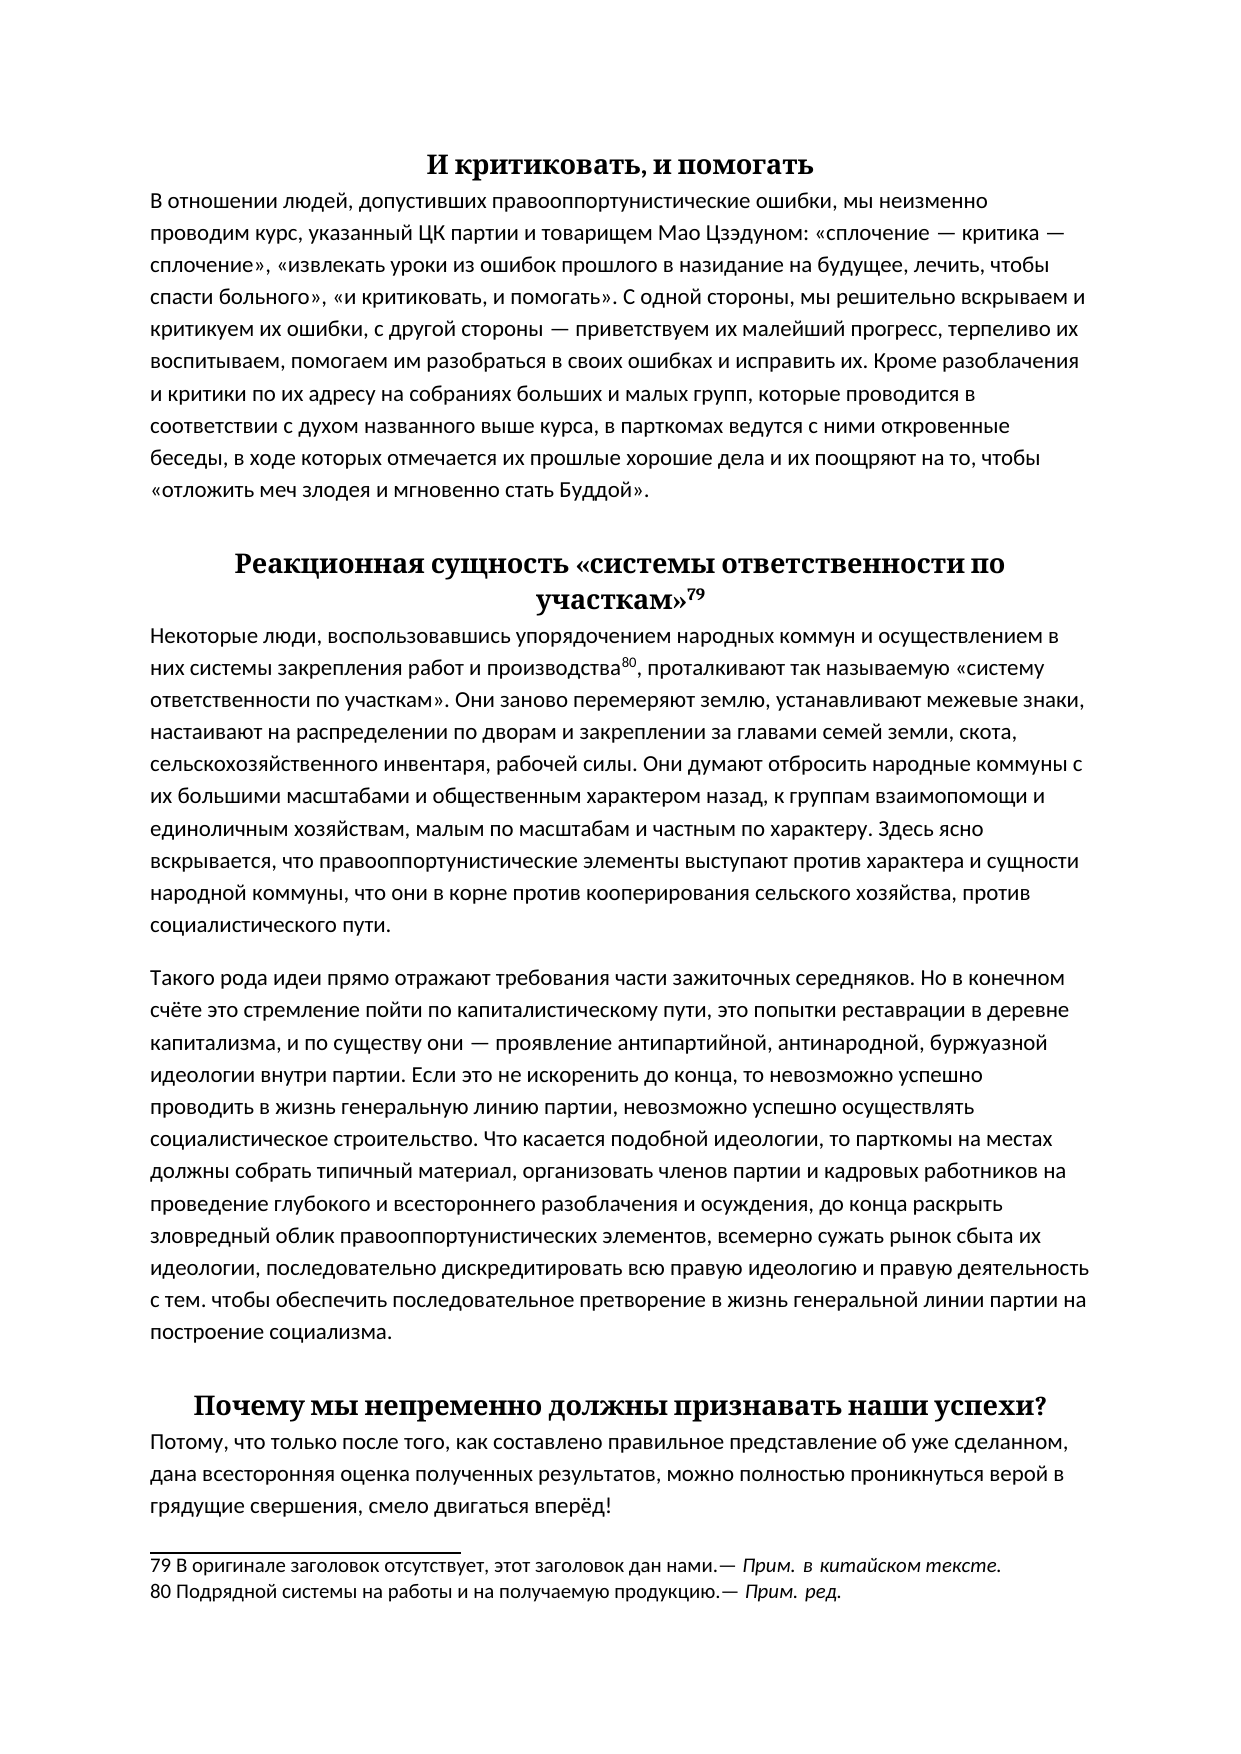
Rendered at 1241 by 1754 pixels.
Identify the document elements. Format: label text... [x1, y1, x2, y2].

subtitle Почему мы непременно должны признавать наши успехи? [150, 1391, 1091, 1422]
subtitle И критиковать, и помогать [150, 150, 1091, 181]
text В оригинале заголовок отсутствует, этот заголовок дан нами.— Прим. в китайском тексте. [150, 1553, 1091, 1578]
text В отношении людей, допустивших правооппортунистические ошибки, мы неизменно проводим курс, указанный ЦК партии и товарищем Мао Цзэдуном: «сплочение — критика — сплочение», «извлекать уроки из ошибок прошлого в назидание на будущее, лечить, чтобы спасти больного», «и критиковать, и помогать». С одной стороны, мы решительно вскрываем и критикуем их ошибки, с другой стороны — приветствуем их малейший прогресс, терпеливо их воспитываем, помогаем им разобраться в своих ошибках и исправить их. Кроме разоблачения и критики по их адресу на собраниях больших и малых групп, которые проводится в соответствии с духом названного выше курса, в парткомах ведутся с ними откровенные беседы, в ходе которых отмечается их прошлые хорошие дела и их поощряют на то, чтобы «отложить меч злодея и мгновенно стать Буддой». [150, 186, 1091, 503]
text Подрядной системы на работы и на получаемую продукцию.— Прим. ред. [150, 1578, 1091, 1603]
text Такого рода идеи прямо отражают требования части зажиточных середняков. Но в конечном счёте это стремление пойти по капиталистическому пути, это попытки реставрации в деревне капитализма, и по существу они — проявление антипартийной, антинародной, буржуазной идеологии внутри партии. Если это не искоренить до конца, то невозможно успешно проводить в жизнь генеральную линию партии, невозможно успешно осуществлять социалистическое строительство. Что касается подобной идеологии, то парткомы на местах должны собрать типичный материал, организовать членов партии и кадровых работников на проведение глубокого и всестороннего разоблачения и осуждения, до конца раскрыть зловредный облик правооппортунистических элементов, всемерно сужать рынок сбыта их идеологии, последовательно дискредитировать всю правую идеологию и правую деятельность с тем. чтобы обеспечить последовательное претворение в жизнь генеральной линии партии на построение социализма. [150, 963, 1091, 1346]
subtitle Реакционная сущность «системы ответственности по участкам» [150, 549, 1091, 616]
text Некоторые люди, воспользовавшись упорядочением народных коммун и осуществлением в них системы закрепления работ и производства, проталкивают так называемую «систему ответственности по участкам». Они заново перемеряют землю, устанавливают межевые знаки, настаивают на распределении по дворам и закреплении за главами семей земли, скота, сельскохозяйственного инвентаря, рабочей силы. Они думают отбросить народные коммуны с их большими масштабами и общественным характером назад, к группам взаимопомощи и единоличным хозяйствам, малым по масштабам и частным по характеру. Здесь ясно вскрывается, что правооппортунистические элементы выступают против характера и сущности народной коммуны, что они в корне против кооперирования сельского хозяйства, против социалистического пути. [150, 621, 1091, 938]
text Потому, что только после того, как составлено правильное представление об уже сделанном, дана всесторонняя оценка полученных результатов, можно полностью проникнуться верой в грядущие свершения, смело двигаться вперёд! [150, 1427, 1091, 1519]
